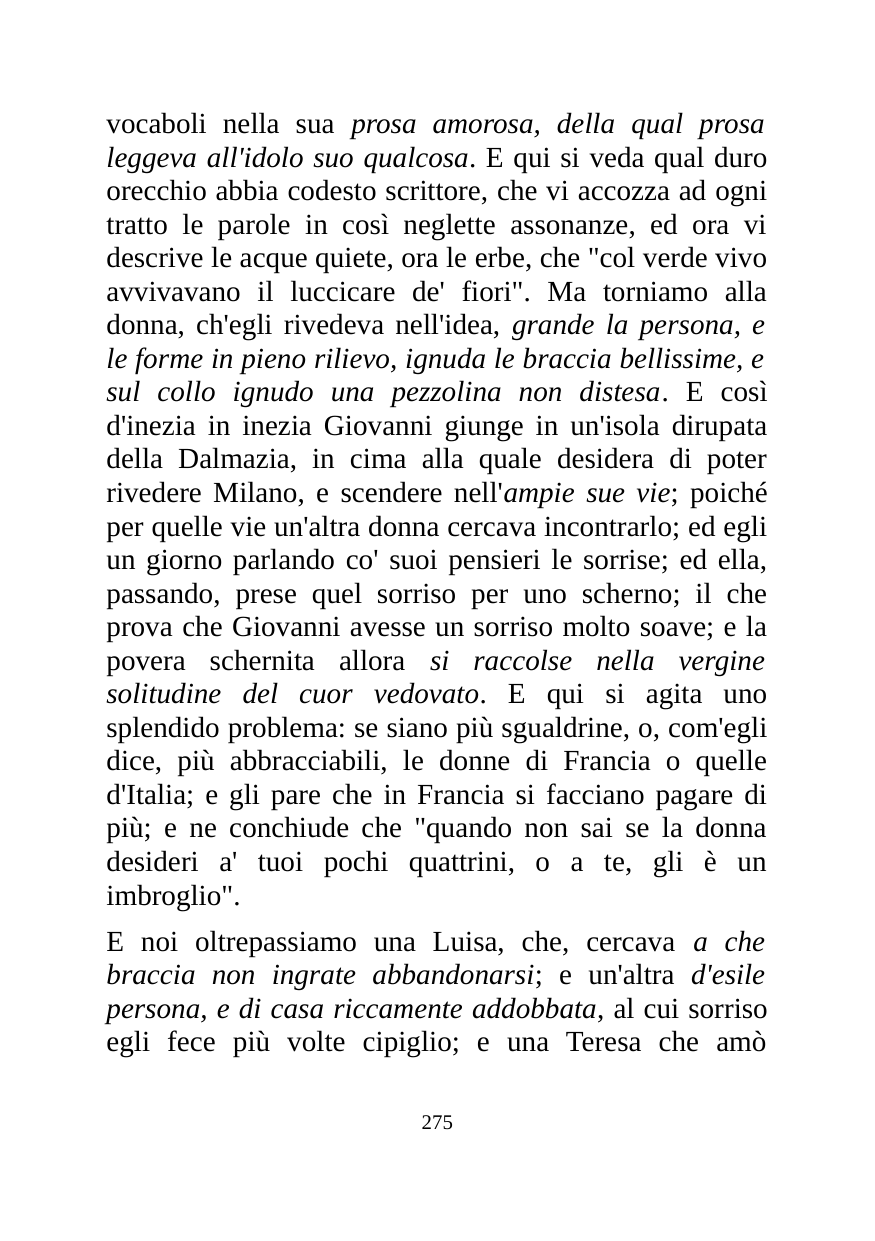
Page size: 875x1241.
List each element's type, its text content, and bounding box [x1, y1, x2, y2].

text vocaboli nella sua prosa amorosa, della qual prosa leggeva all'idolo suo qualcosa. E qui si veda qual duro orecchio abbia codesto scrittore, che vi accozza ad ogni tratto le parole in così neglette assonanze, ed ora vi descrive le acque quiete, ora le erbe, che "col verde vivo avvivavano il luccicare de' fiori". Ma torniamo alla donna, ch'egli rivedeva nell'idea, grande la persona, e le forme in pieno rilievo, ignuda le braccia bellissime, e sul collo ignudo una pezzolina non distesa. E così d'inezia in inezia Giovanni giunge in un'isola dirupata della Dalmazia, in cima alla quale desidera di poter rivedere Milano, e scendere nell'ampie sue vie; poiché per quelle vie un'altra donna cercava incontrarlo; ed egli un giorno parlando co' suoi pensieri le sorrise; ed ella, passando, prese quel sorriso per uno scherno; il che prova che Giovanni avesse un sorriso molto soave; e la povera schernita allora si raccolse nella vergine solitudine del cuor vedovato. E qui si agita uno splendido problema: se siano più sgualdrine, o, com'egli dice, più abbracciabili, le donne di Francia o quelle d'Italia; e gli pare che in Francia si facciano pagare di più; e ne conchiude che "quando non sai se la donna desideri a' tuoi pochi quattrini, o a te, gli è un imbroglio". [106, 106, 768, 911]
text E noi oltrepassiamo una Luisa, che, cercava a che braccia non ingrate abbandonarsi; e un'altra d'esile persona, e di casa riccamente addobbata, al cui sorriso egli fece più volte cipiglio; e una Teresa che amò [106, 924, 768, 1058]
